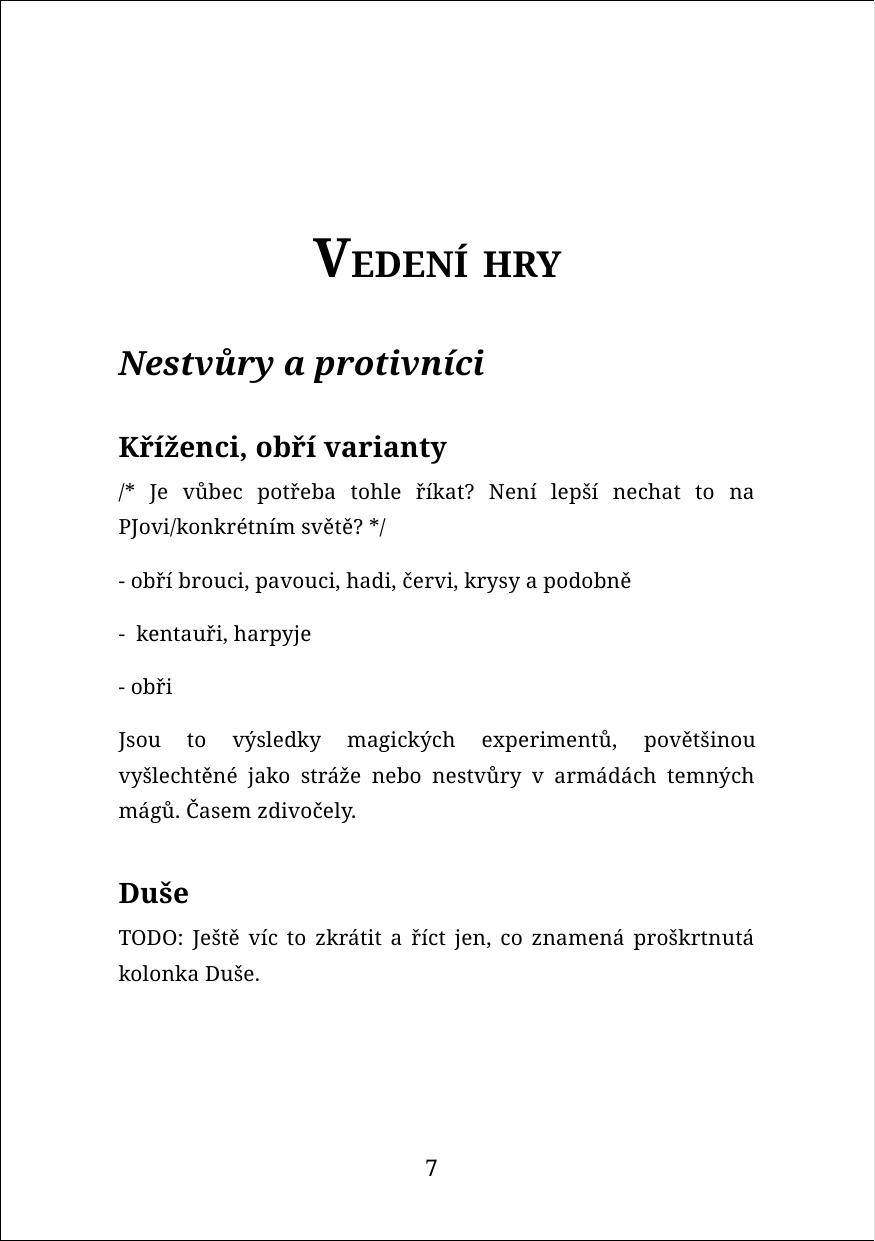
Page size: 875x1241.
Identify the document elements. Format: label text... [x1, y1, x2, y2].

text Jsou to výsledky magických experimentů, povětšinou vyšlechtěné jako stráže nebo nestvůry v armádách temných mágů. Časem zdivočely. [118, 725, 756, 825]
text - obří brouci, pavouci, hadi, červi, krysy a podobně [118, 566, 756, 594]
subtitle Duše [118, 873, 756, 912]
subtitle Nestvůry a protivníci [118, 340, 756, 386]
text /* Je vůbec potřeba tohle říkat? Není lepší nechat to na PJovi/konkrétním světě? */ [118, 477, 756, 541]
subtitle Vedení hry [118, 219, 756, 293]
subtitle Kříženci, obří varianty [118, 427, 756, 465]
text - kentauři, harpyje [118, 619, 756, 647]
text - obři [118, 672, 756, 701]
text TODO: Ještě víc to zkrátit a říct jen, co znamená proškrtnutá kolonka Duše. [118, 923, 756, 987]
